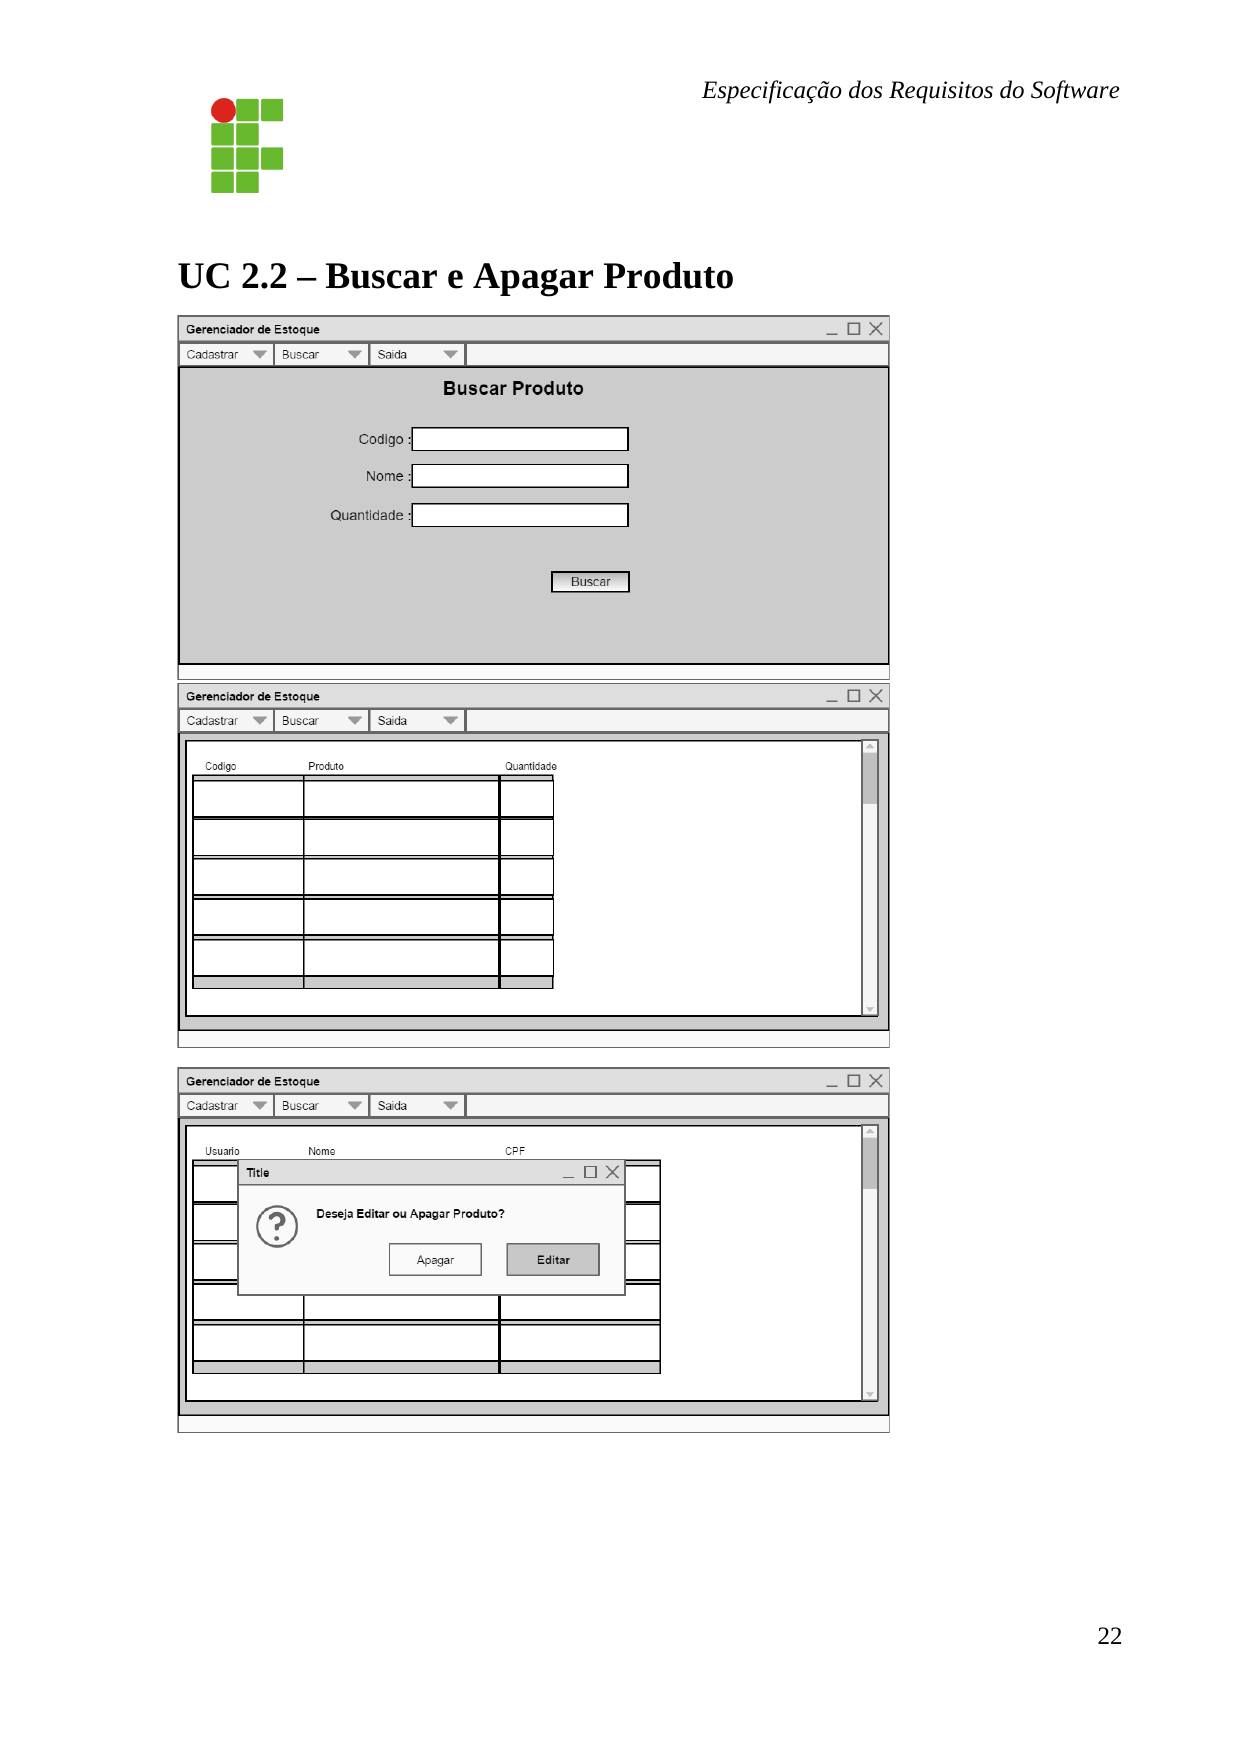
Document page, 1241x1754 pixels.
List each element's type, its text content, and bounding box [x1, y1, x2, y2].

text UC 2.2 – Buscar e Apagar Produto [177, 253, 1122, 296]
